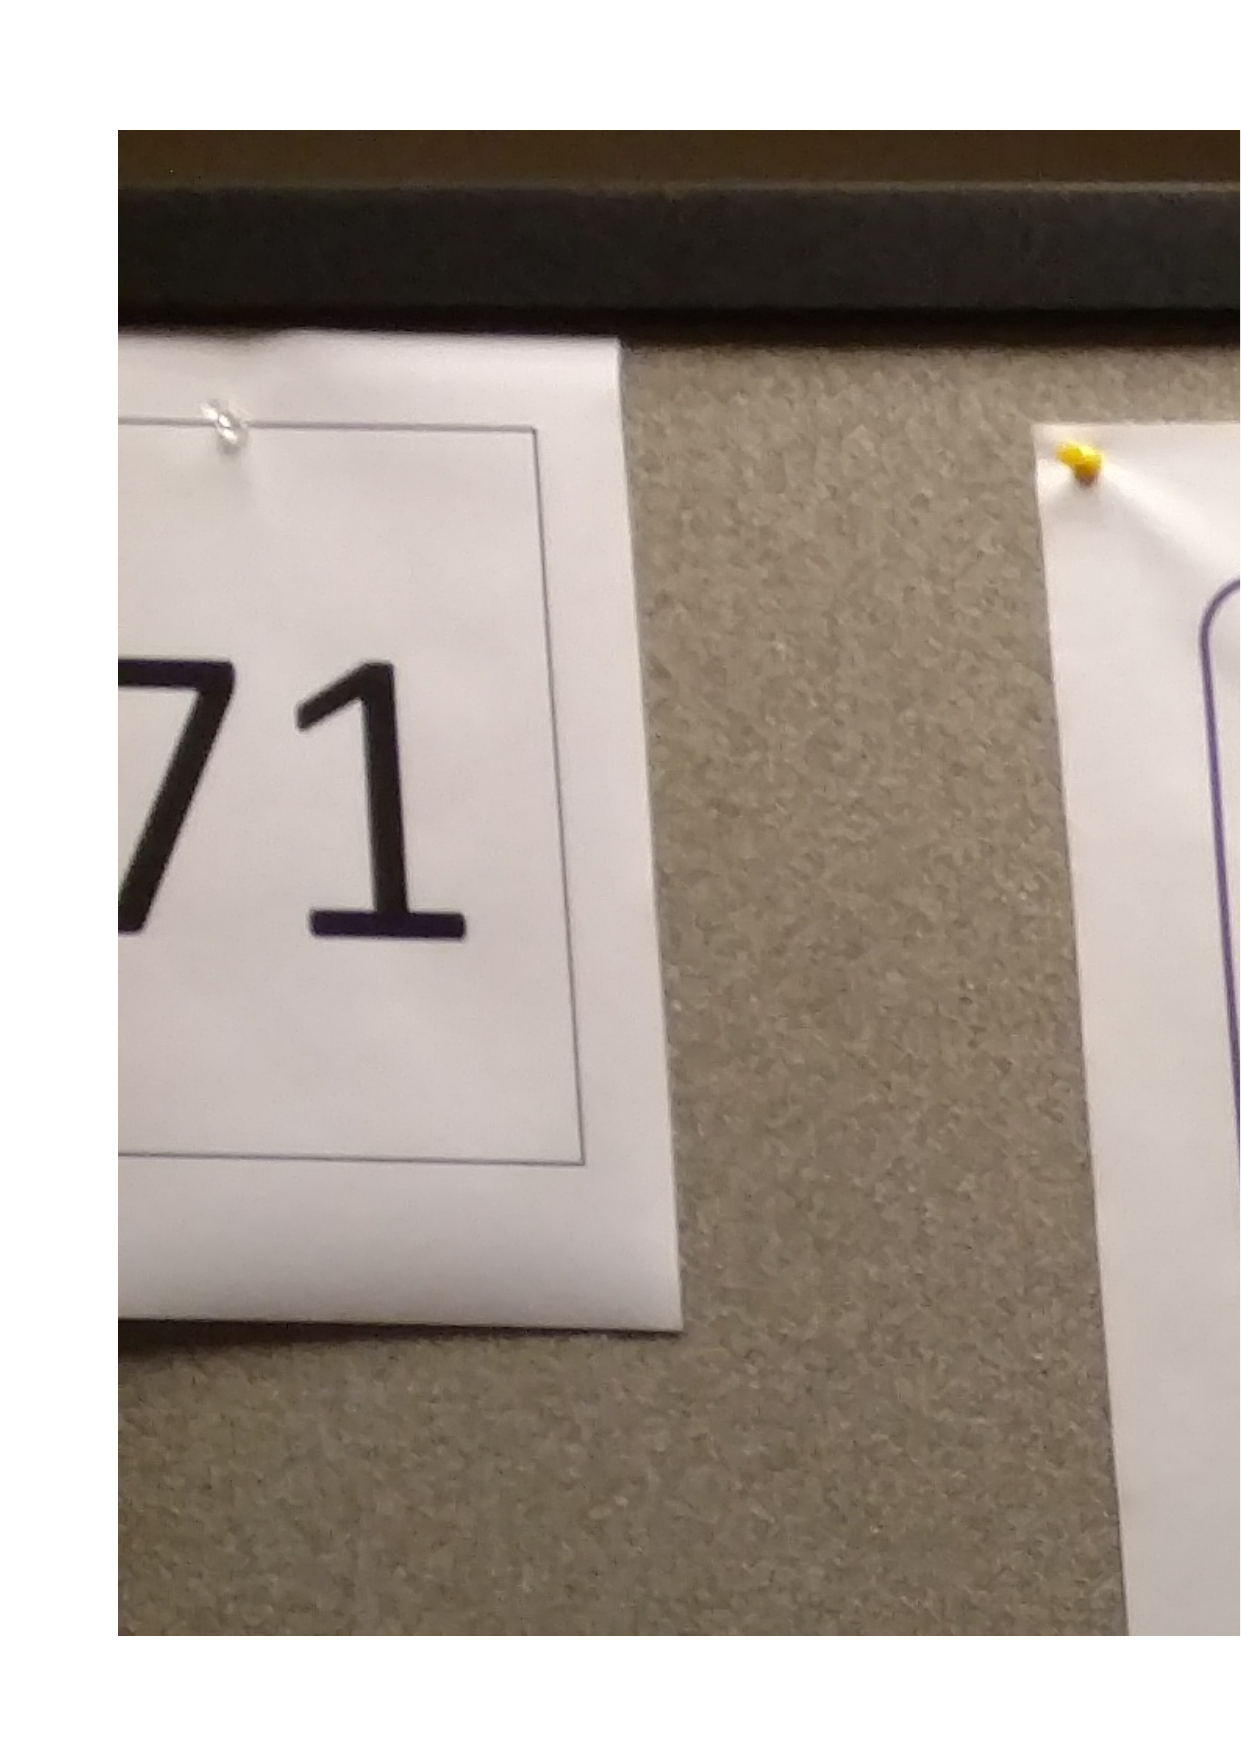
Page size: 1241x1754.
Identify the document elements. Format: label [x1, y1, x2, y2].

picture [118, 130, 1241, 1636]
